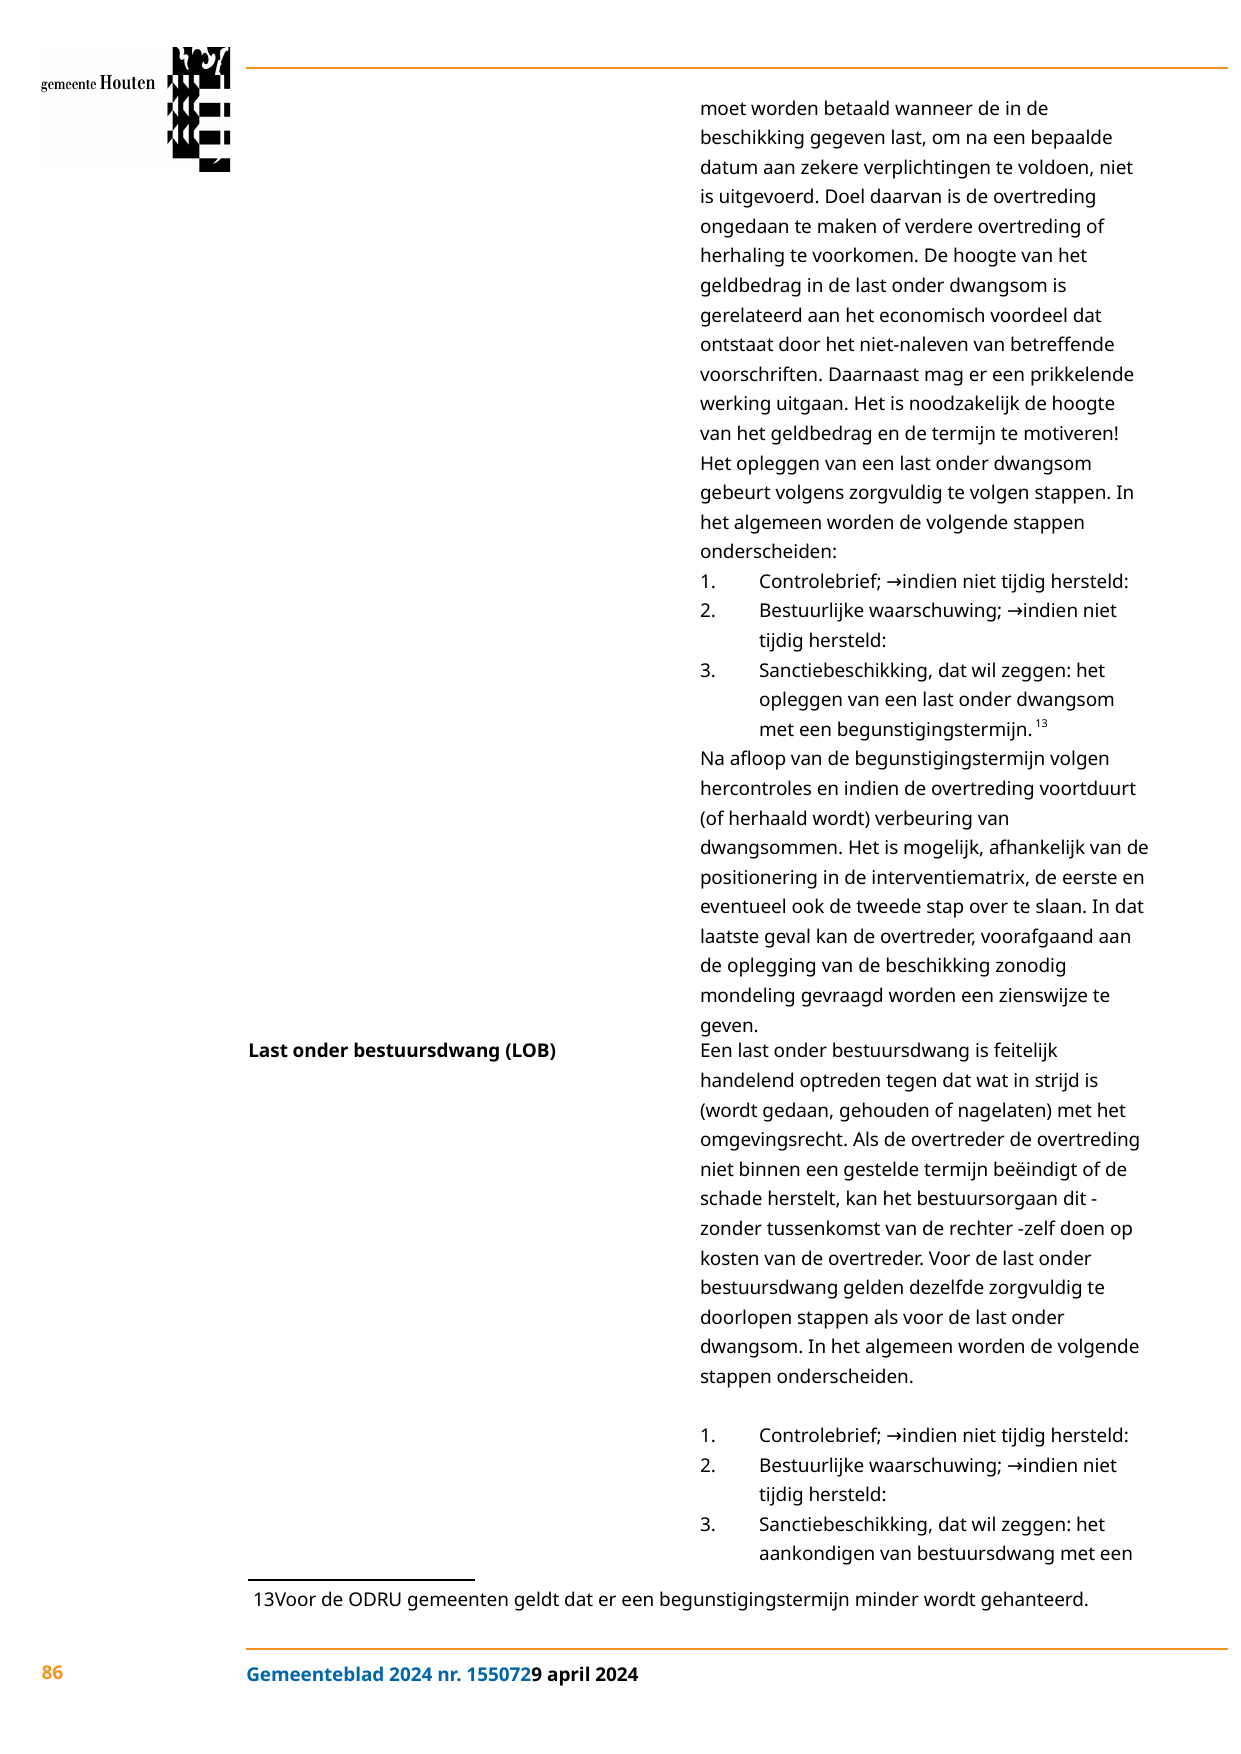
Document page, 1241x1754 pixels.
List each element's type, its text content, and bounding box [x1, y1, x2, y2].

table_cell moet worden betaald wanneer de in de beschikking gegeven last, om na een bepaalde datum aan zekere verplichtingen te voldoen, niet is uitgevoerd. Doel daarvan is de overtreding ongedaan te maken of verdere overtreding of herhaling te voorkomen. De hoogte van het geldbedrag in de last onder dwangsom is gerelateerd aan het economisch voordeel dat ontstaat door het niet-naleven van betreffende voorschriften. Daarnaast mag er een prikkelende werking uitgaan. Het is noodzakelijk de hoogte van het geldbedrag en de termijn te motiveren! Het opleggen van een last onder dwangsom gebeurt volgens zorgvuldig te volgen stappen. In het algemeen worden de volgende stappen onderscheiden: Controlebrief; →indien niet tijdig hersteld: Bestuurlijke waarschuwing; →indien niet tijdig hersteld: Sanctiebeschikking, dat wil zeggen: het opleggen van een last onder dwangsom met een begunstigingstermijn. Na afloop van de begunstigingstermijn volgen hercontroles en indien de overtreding voortduurt (of herhaald wordt) verbeuring van dwangsommen. Het is mogelijk, afhankelijk van de positionering in de interventiematrix, de eerste en eventueel ook de tweede stap over te slaan. In dat laatste geval kan de overtreder, voorafgaand aan de oplegging van de beschikking zonodig mondeling gevraagd worden een zienswijze te geven. [700, 95, 1152, 1038]
table_cell Last onder bestuursdwang (LOB) [248, 1038, 700, 1566]
table_cell Een last onder bestuursdwang is feitelijk handelend optreden tegen dat wat in strijd is (wordt gedaan, gehouden of nagelaten) met het omgevingsrecht. Als de overtreder de overtreding niet binnen een gestelde termijn beëindigt of de schade herstelt, kan het bestuursorgaan dit -zonder tussenkomst van de rechter -zelf doen op kosten van de overtreder. Voor de last onder bestuursdwang gelden dezelfde zorgvuldig te doorlopen stappen als voor de last onder dwangsom. In het algemeen worden de volgende stappen onderscheiden. Controlebrief; →indien niet tijdig hersteld: Bestuurlijke waarschuwing; →indien niet tijdig hersteld: Sanctiebeschikking, dat wil zeggen: het aankondigen van bestuursdwang met een [700, 1038, 1152, 1566]
table_cell [248, 95, 700, 1038]
picture [41, 47, 231, 172]
